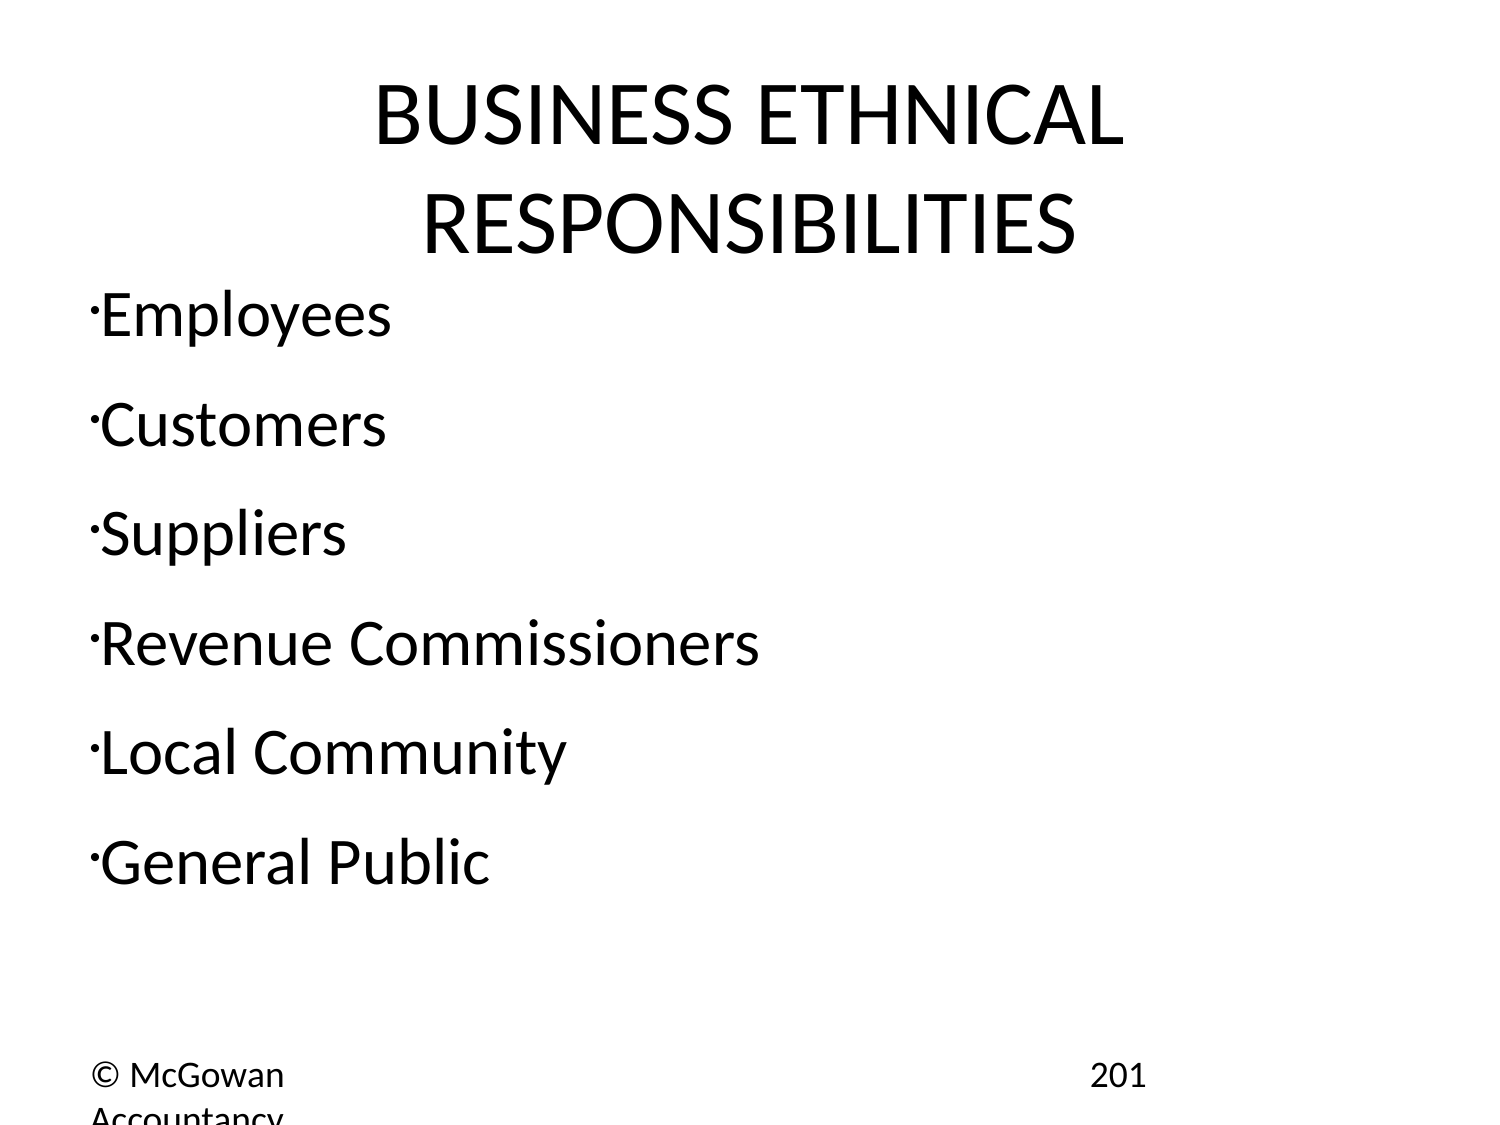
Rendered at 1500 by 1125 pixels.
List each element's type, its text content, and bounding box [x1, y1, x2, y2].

text_box © McGowan Accountancy Services [75, 1042, 425, 1103]
title BUSINESS ETHNICAL RESPONSIBILITIES [75, 45, 1425, 233]
list Employees Customers Suppliers Revenue Commissioners Local Community General Public [75, 262, 1425, 1005]
text_box [1074, 1042, 1425, 1103]
